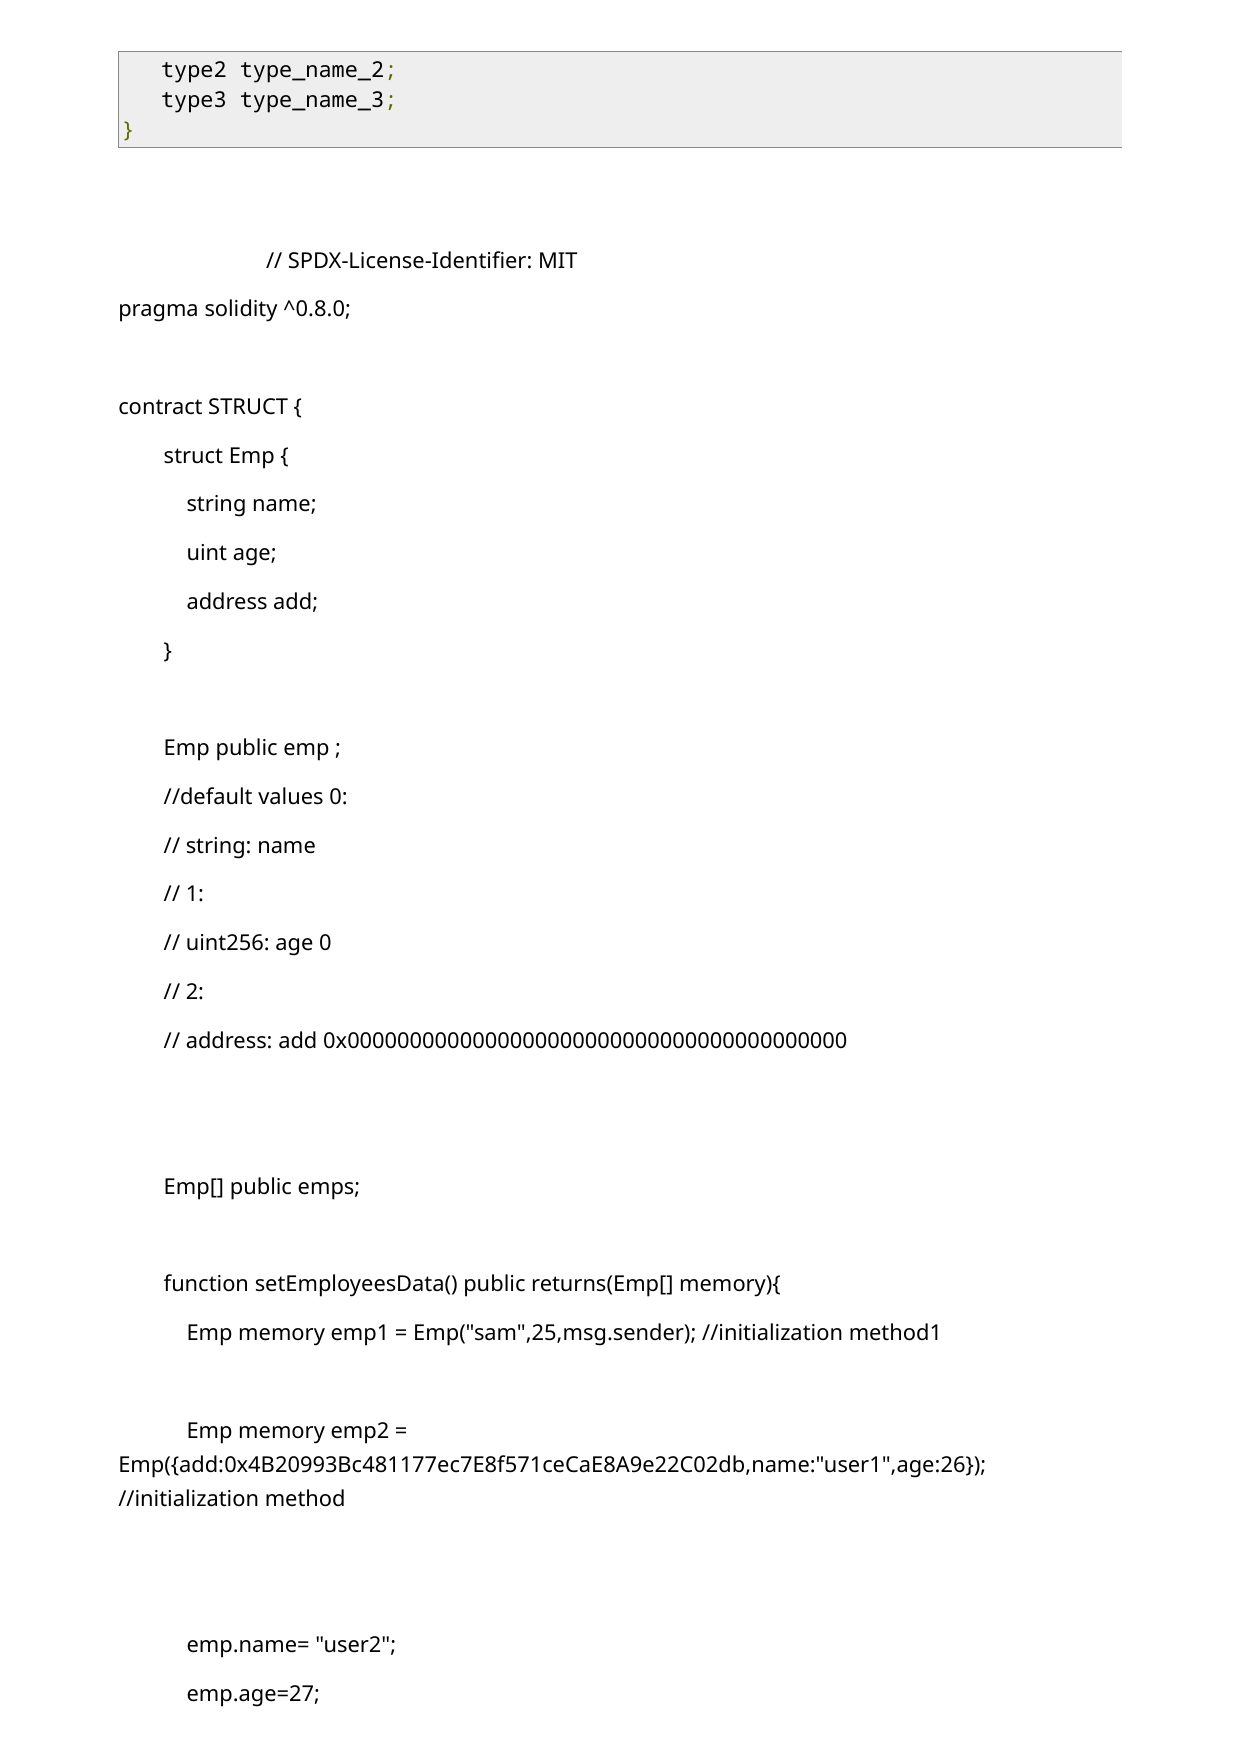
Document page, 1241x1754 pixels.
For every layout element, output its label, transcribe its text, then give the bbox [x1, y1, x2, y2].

text // SPDX-License-Identifier: MIT [118, 244, 1122, 274]
text Emp public emp ; [118, 732, 1122, 762]
text // string: name [118, 829, 1122, 859]
text address add; [118, 586, 1122, 616]
text emp.name= "user2"; [118, 1629, 1122, 1659]
text } [119, 111, 1122, 147]
text Emp memory emp1 = Emp("sam",25,msg.sender); //initialization method1 [118, 1317, 1122, 1347]
text } [118, 634, 1122, 664]
text emp.age=27; [118, 1678, 1122, 1708]
text function setEmployeesData() public returns(Emp[] memory){ [118, 1268, 1122, 1298]
text string name; [118, 488, 1122, 518]
text // uint256: age 0 [118, 927, 1122, 957]
text struct Emp { [118, 439, 1122, 469]
text contract STRUCT { [118, 391, 1122, 421]
text Emp[] public emps; [118, 1171, 1122, 1201]
text Emp memory emp2 = Emp({add:0x4B20993Bc481177ec7E8f571ceCaE8A9e22C02db,name:"user1",age:26}); //initialization method [118, 1414, 1122, 1513]
text uint age; [118, 537, 1122, 567]
text // 2: [118, 976, 1122, 1006]
text // 1: [118, 878, 1122, 908]
text type2 type_name_2; [119, 52, 1122, 81]
text // address: add 0x0000000000000000000000000000000000000000 [118, 1024, 1122, 1054]
text pragma solidity ^0.8.0; [118, 293, 1122, 323]
text type3 type_name_3; [119, 81, 1122, 111]
text //default values 0: [118, 781, 1122, 811]
